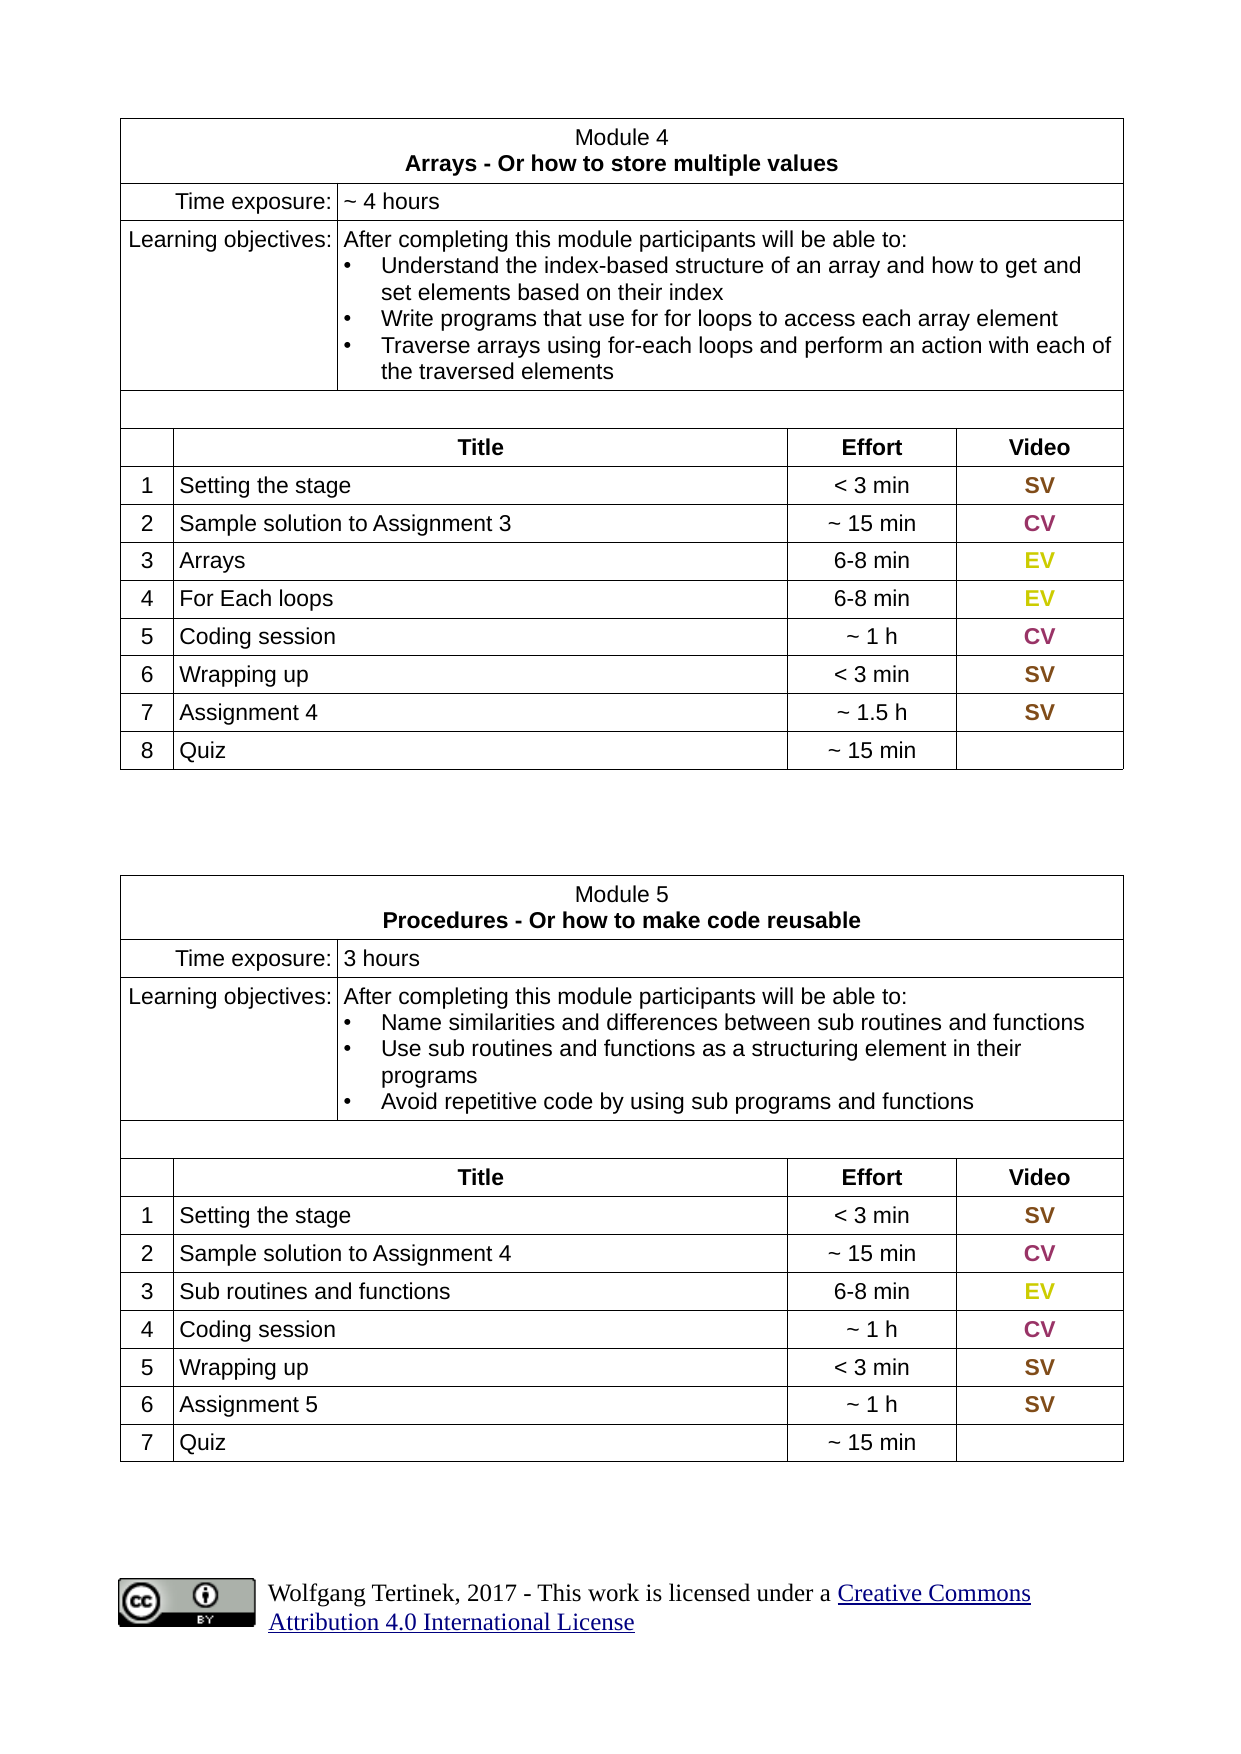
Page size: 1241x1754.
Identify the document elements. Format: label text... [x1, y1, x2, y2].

table_cell [121, 1121, 1123, 1158]
table_cell Video [957, 1159, 1123, 1196]
table_cell Setting the stage [174, 1197, 787, 1234]
table_cell Wrapping up [174, 656, 787, 693]
table_cell SV [957, 656, 1123, 693]
table_cell Title [174, 1159, 787, 1196]
table_cell Time exposure: [121, 184, 337, 220]
table_cell 3 [121, 543, 173, 579]
table_cell ~ 15 min [788, 1425, 956, 1461]
table_cell EV [957, 543, 1123, 579]
table_cell Coding session [174, 619, 787, 655]
table_cell ~ 4 hours [338, 184, 1123, 220]
table_cell 6-8 min [788, 581, 956, 617]
table_cell SV [957, 1349, 1123, 1386]
table_cell ~ 1 h [788, 1387, 956, 1423]
table_cell ~ 1 h [788, 619, 956, 655]
table_cell ~ 15 min [788, 505, 956, 542]
table_cell < 3 min [788, 467, 956, 504]
table_cell Quiz [174, 1425, 787, 1461]
table_cell ~ 1.5 h [788, 694, 956, 731]
table_cell SV [957, 467, 1123, 504]
table_cell 1 [121, 1197, 173, 1234]
table_cell Sample solution to Assignment 3 [174, 505, 787, 542]
table_cell 6-8 min [788, 543, 956, 579]
table_cell 3 [121, 1273, 173, 1310]
table_cell 6 [121, 656, 173, 693]
table_cell Quiz [174, 732, 787, 769]
table_cell Assignment 4 [174, 694, 787, 731]
table_cell CV [957, 1311, 1123, 1348]
table_cell [957, 732, 1123, 769]
table_cell 3 hours [338, 940, 1123, 977]
table_cell CV [957, 505, 1123, 542]
table_cell 4 [121, 581, 173, 617]
table_cell After completing this module participants will be able to: Name similarities and differences between sub routines and functions Use sub routines and functions as a structuring element in their programs Avoid repetitive code by using sub programs and functions [338, 978, 1123, 1120]
table_cell Setting the stage [174, 467, 787, 504]
table_cell EV [957, 581, 1123, 617]
table_cell 6-8 min [788, 1273, 956, 1310]
table_cell 4 [121, 1311, 173, 1348]
table_header Module 5 Procedures - Or how to make code reusable [121, 876, 1123, 939]
table_cell 2 [121, 505, 173, 542]
table_cell 5 [121, 619, 173, 655]
picture [118, 1578, 256, 1627]
table_cell Sub routines and functions [174, 1273, 787, 1310]
table_cell Video [957, 429, 1123, 466]
table_cell Title [174, 429, 787, 466]
table_cell 5 [121, 1349, 173, 1386]
table_cell [957, 1425, 1123, 1461]
table_cell Coding session [174, 1311, 787, 1348]
table_cell 7 [121, 1425, 173, 1461]
table_cell Arrays [174, 543, 787, 579]
table_cell Learning objectives: [121, 978, 337, 1120]
table_cell CV [957, 1235, 1123, 1272]
table_cell < 3 min [788, 1197, 956, 1234]
table_cell SV [957, 694, 1123, 731]
table_cell Learning objectives: [121, 221, 337, 390]
table_cell Effort [788, 429, 956, 466]
table_cell < 3 min [788, 656, 956, 693]
table_cell For Each loops [174, 581, 787, 617]
table_cell 2 [121, 1235, 173, 1272]
table_cell SV [957, 1197, 1123, 1234]
table_cell < 3 min [788, 1349, 956, 1386]
table_cell ~ 15 min [788, 732, 956, 769]
table_cell 1 [121, 467, 173, 504]
table_cell Sample solution to Assignment 4 [174, 1235, 787, 1272]
table_header Module 4 Arrays - Or how to store multiple values [121, 119, 1123, 182]
table_cell EV [957, 1273, 1123, 1310]
table_cell After completing this module participants will be able to: Understand the index-based structure of an array and how to get and set elements based on their index Write programs that use for for loops to access each array element Traverse arrays using for-each loops and perform an action with each of the traversed elements [338, 221, 1123, 390]
table_cell [121, 391, 1123, 428]
table_cell Effort [788, 1159, 956, 1196]
table_cell 8 [121, 732, 173, 769]
table_cell 6 [121, 1387, 173, 1423]
table_cell Assignment 5 [174, 1387, 787, 1423]
table_cell Time exposure: [121, 940, 337, 977]
table_cell CV [957, 619, 1123, 655]
table_cell 7 [121, 694, 173, 731]
table_cell ~ 1 h [788, 1311, 956, 1348]
table_cell Wrapping up [174, 1349, 787, 1386]
table_cell [121, 429, 173, 466]
table_cell SV [957, 1387, 1123, 1423]
table_cell [121, 1159, 173, 1196]
table_cell ~ 15 min [788, 1235, 956, 1272]
